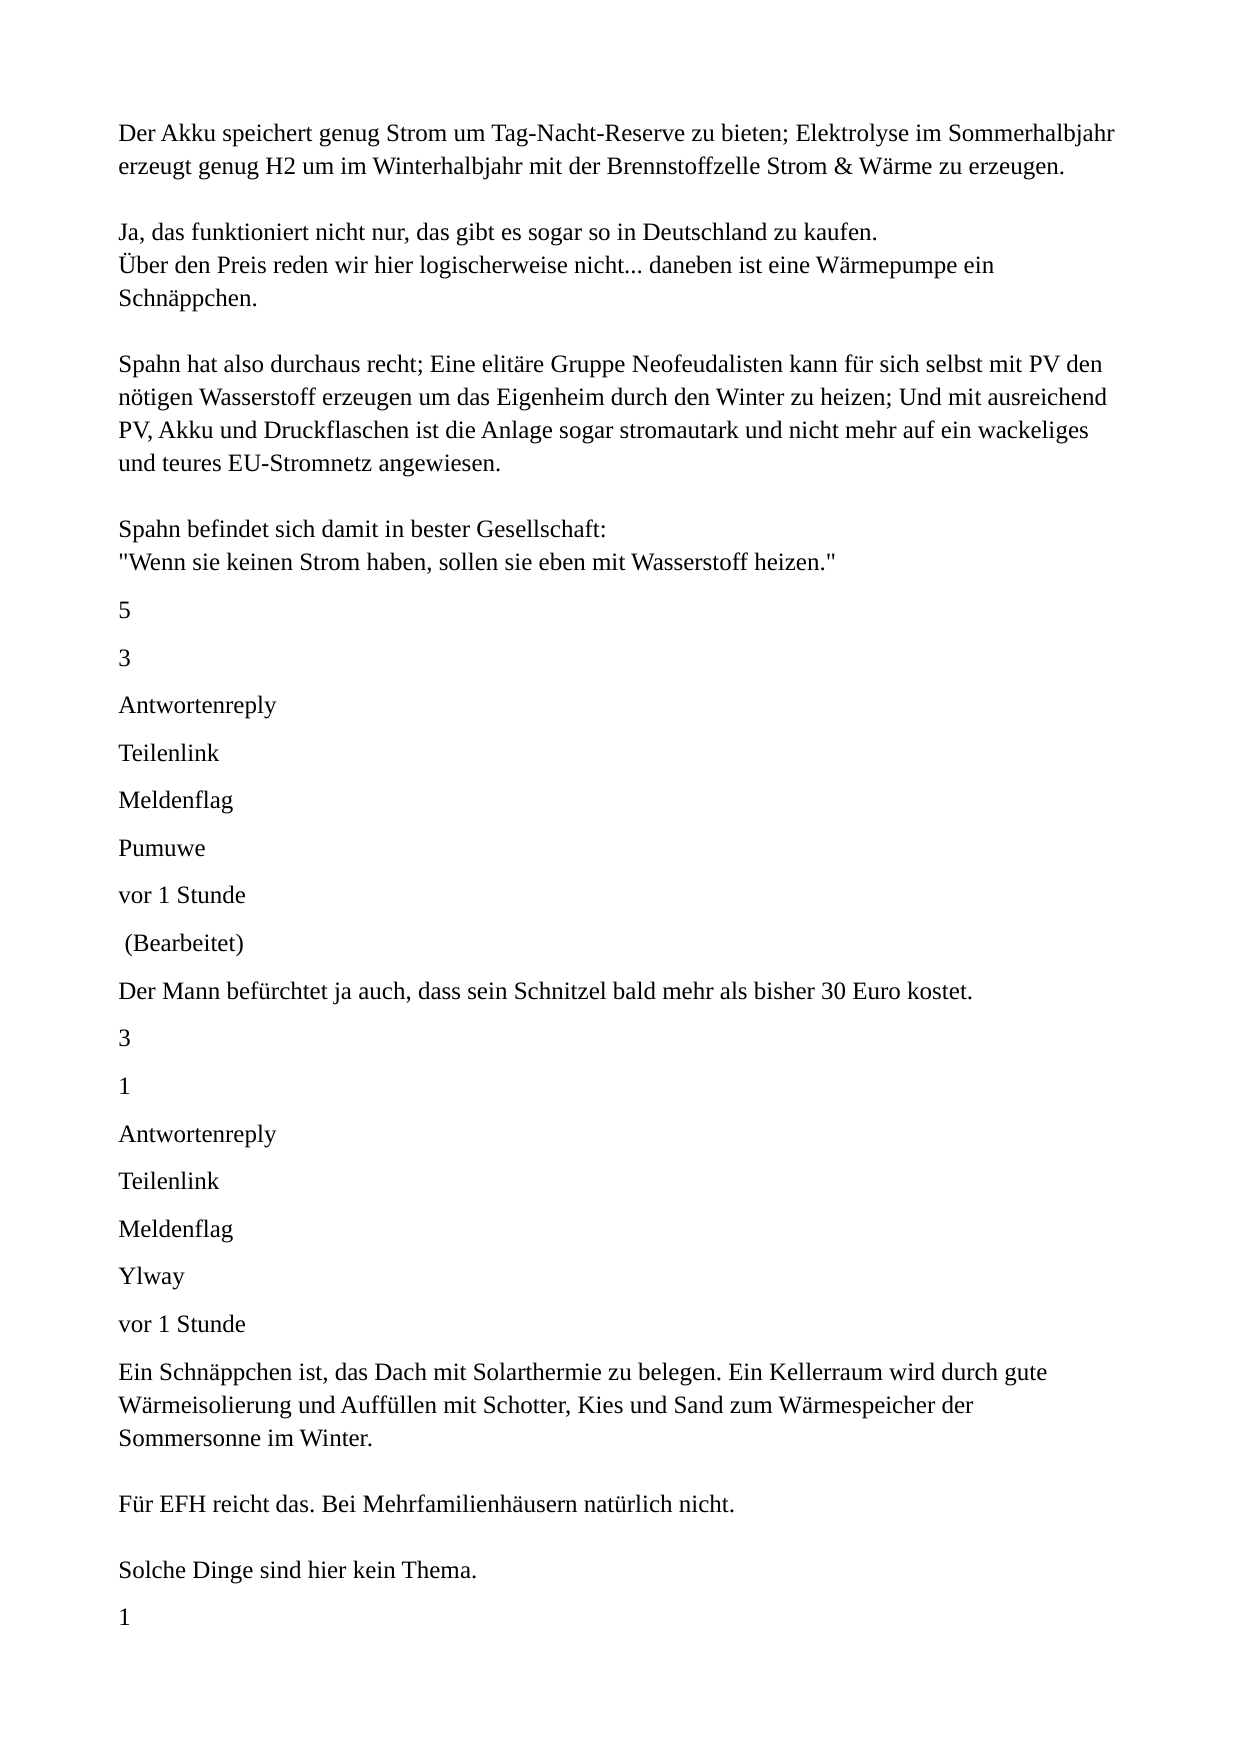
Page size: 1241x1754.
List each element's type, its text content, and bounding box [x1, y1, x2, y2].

text 1 [118, 1602, 1122, 1631]
text Antwortenreply [118, 1119, 1122, 1147]
text (Bearbeitet) [118, 928, 1122, 957]
text Der Mann befürchtet ja auch, dass sein Schnitzel bald mehr als bisher 30 Euro kostet. [118, 976, 1122, 1004]
text Teilenlink [118, 1166, 1122, 1195]
text 1 [118, 1071, 1122, 1100]
text 3 [118, 1023, 1122, 1052]
text Meldenflag [118, 785, 1122, 814]
text Pumuwe [118, 833, 1122, 862]
text Teilenlink [118, 738, 1122, 767]
text Meldenflag [118, 1214, 1122, 1243]
text vor 1 Stunde [118, 881, 1122, 909]
text Ylway [118, 1261, 1122, 1290]
text Der Akku speichert genug Strom um Tag-Nacht-Reserve zu bieten; Elektrolyse im Sommerhalbjahr erzeugt genug H2 um im Winterhalbjahr mit der Brennstoffzelle Strom & Wärme zu erzeugen. Ja, das funktioniert nicht nur, das gibt es sogar so in Deutschland zu kaufen. Über den Preis reden wir hier logischerweise nicht... daneben ist eine Wärmepumpe ein Schnäppchen. Spahn hat also durchaus recht; Eine elitäre Gruppe Neofeudalisten kann für sich selbst mit PV den nötigen Wasserstoff erzeugen um das Eigenheim durch den Winter zu heizen; Und mit ausreichend PV, Akku und Druckflaschen ist die Anlage sogar stromautark und nicht mehr auf ein wackeliges und teures EU-Stromnetz angewiesen. Spahn befindet sich damit in bester Gesellschaft: "Wenn sie keinen Strom haben, sollen sie eben mit Wasserstoff heizen." [118, 118, 1122, 576]
text Ein Schnäppchen ist, das Dach mit Solarthermie zu belegen. Ein Kellerraum wird durch gute Wärmeisolierung und Auffüllen mit Schotter, Kies und Sand zum Wärmespeicher der Sommersonne im Winter. Für EFH reicht das. Bei Mehrfamilienhäusern natürlich nicht. Solche Dinge sind hier kein Thema. [118, 1357, 1122, 1583]
text vor 1 Stunde [118, 1309, 1122, 1338]
text Antwortenreply [118, 690, 1122, 719]
text 5 [118, 595, 1122, 624]
text 3 [118, 643, 1122, 671]
